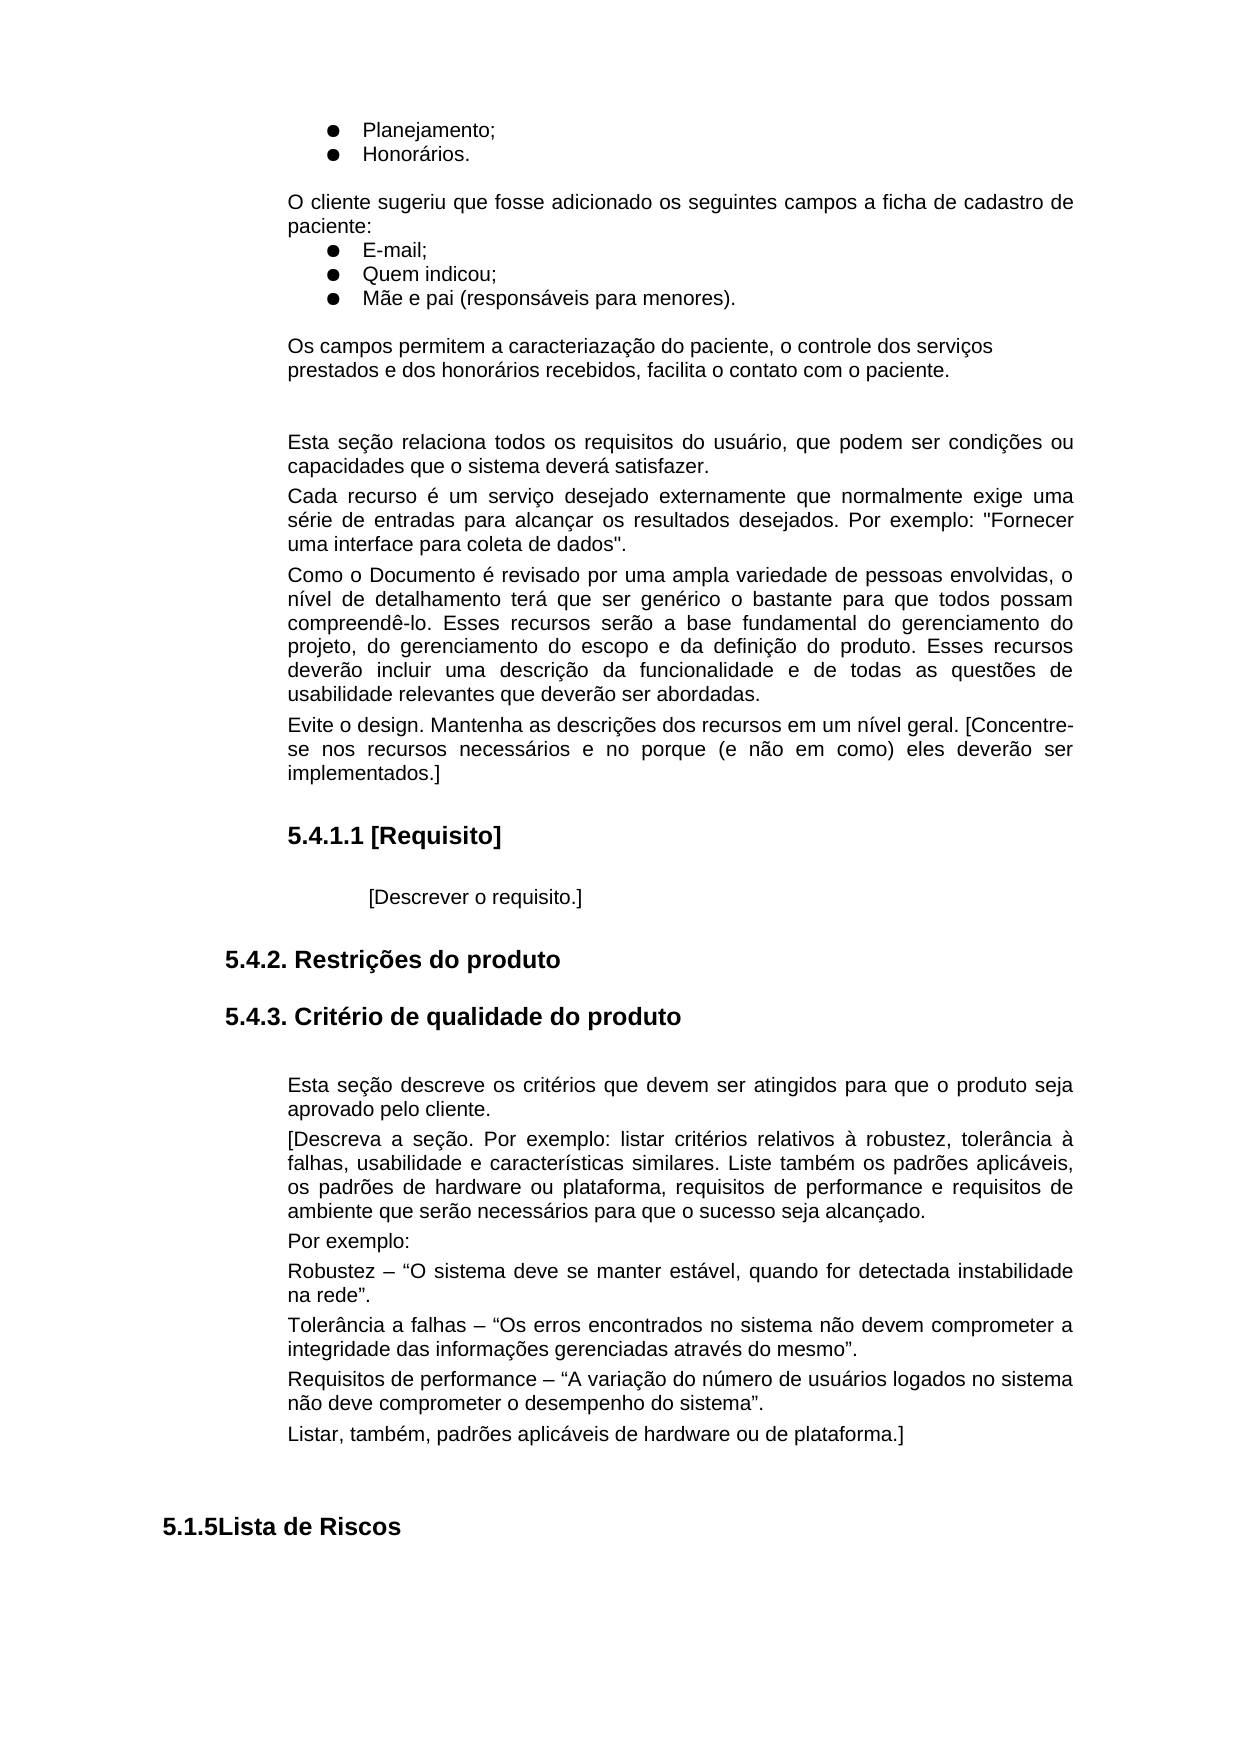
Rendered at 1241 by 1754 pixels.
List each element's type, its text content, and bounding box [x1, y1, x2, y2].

text Os campos permitem a caracteriazação do paciente, o controle dos serviços prestados e dos honorários recebidos, facilita o contato com o paciente. [287, 334, 1075, 382]
text 5.4.1.1 [Requisito] [287, 821, 1075, 849]
text Evite o design. Mantenha as descrições dos recursos em um nível geral. [Concentre-se nos recursos necessários e no porque (e não em como) eles deverão ser implementados.] [287, 712, 1075, 784]
text [Descreva a seção. Por exemplo: listar critérios relativos à robustez, tolerância à falhas, usabilidade e características similares. Liste também os padrões aplicáveis, os padrões de hardware ou plataforma, requisitos de performance e requisitos de ambiente que serão necessários para que o sucesso seja alcançado. [287, 1127, 1075, 1222]
subtitle Lista de Riscos [162, 1512, 1075, 1541]
text Requisitos de performance – “A variação do número de usuários logados no sistema não deve comprometer o desempenho do sistema”. [287, 1367, 1075, 1415]
text Esta seção descreve os critérios que devem ser atingidos para que o produto seja aprovado pelo cliente. [287, 1072, 1075, 1120]
text 5.4.2. Restrições do produto [225, 945, 1075, 974]
text Cada recurso é um serviço desejado externamente que normalmente exige uma série de entradas para alcançar os resultados desejados. Por exemplo: "Fornecer uma interface para coleta de dados". [287, 484, 1075, 556]
text O cliente sugeriu que fosse adicionado os seguintes campos a ficha de cadastro de paciente: [287, 190, 1075, 238]
text Esta seção relaciona todos os requisitos do usuário, que podem ser condições ou capacidades que o sistema deverá satisfazer. [287, 430, 1075, 478]
text Listar, também, padrões aplicáveis de hardware ou de plataforma.] [287, 1421, 1075, 1445]
text Tolerância a falhas – “Os erros encontrados no sistema não devem comprometer a integridade das informações gerenciadas através do mesmo”. [287, 1313, 1075, 1361]
text Robustez – “O sistema deve se manter estável, quando for detectada instabilidade na rede”. [287, 1259, 1075, 1307]
text 5.4.3. Critério de qualidade do produto [225, 1002, 1075, 1031]
text [Descrever o requisito.] [362, 884, 1075, 908]
text Como o Documento é revisado por uma ampla variedade de pessoas envolvidas, o nível de detalhamento terá que ser genérico o bastante para que todos possam compreendê-lo. Esses recursos serão a base fundamental do gerenciamento do projeto, do gerenciamento do escopo e da definição do produto. Esses recursos deverão incluir uma descrição da funcionalidade e de todas as questões de usabilidade relevantes que deverão ser abordadas. [287, 562, 1075, 706]
list Quem indicou; [325, 262, 1075, 286]
text Por exemplo: [287, 1229, 1075, 1253]
list E-mail; [325, 238, 1075, 262]
list Honorários. [325, 142, 1075, 166]
list Planejamento; [325, 118, 1075, 142]
list Mãe e pai (responsáveis para menores). [325, 286, 1075, 310]
